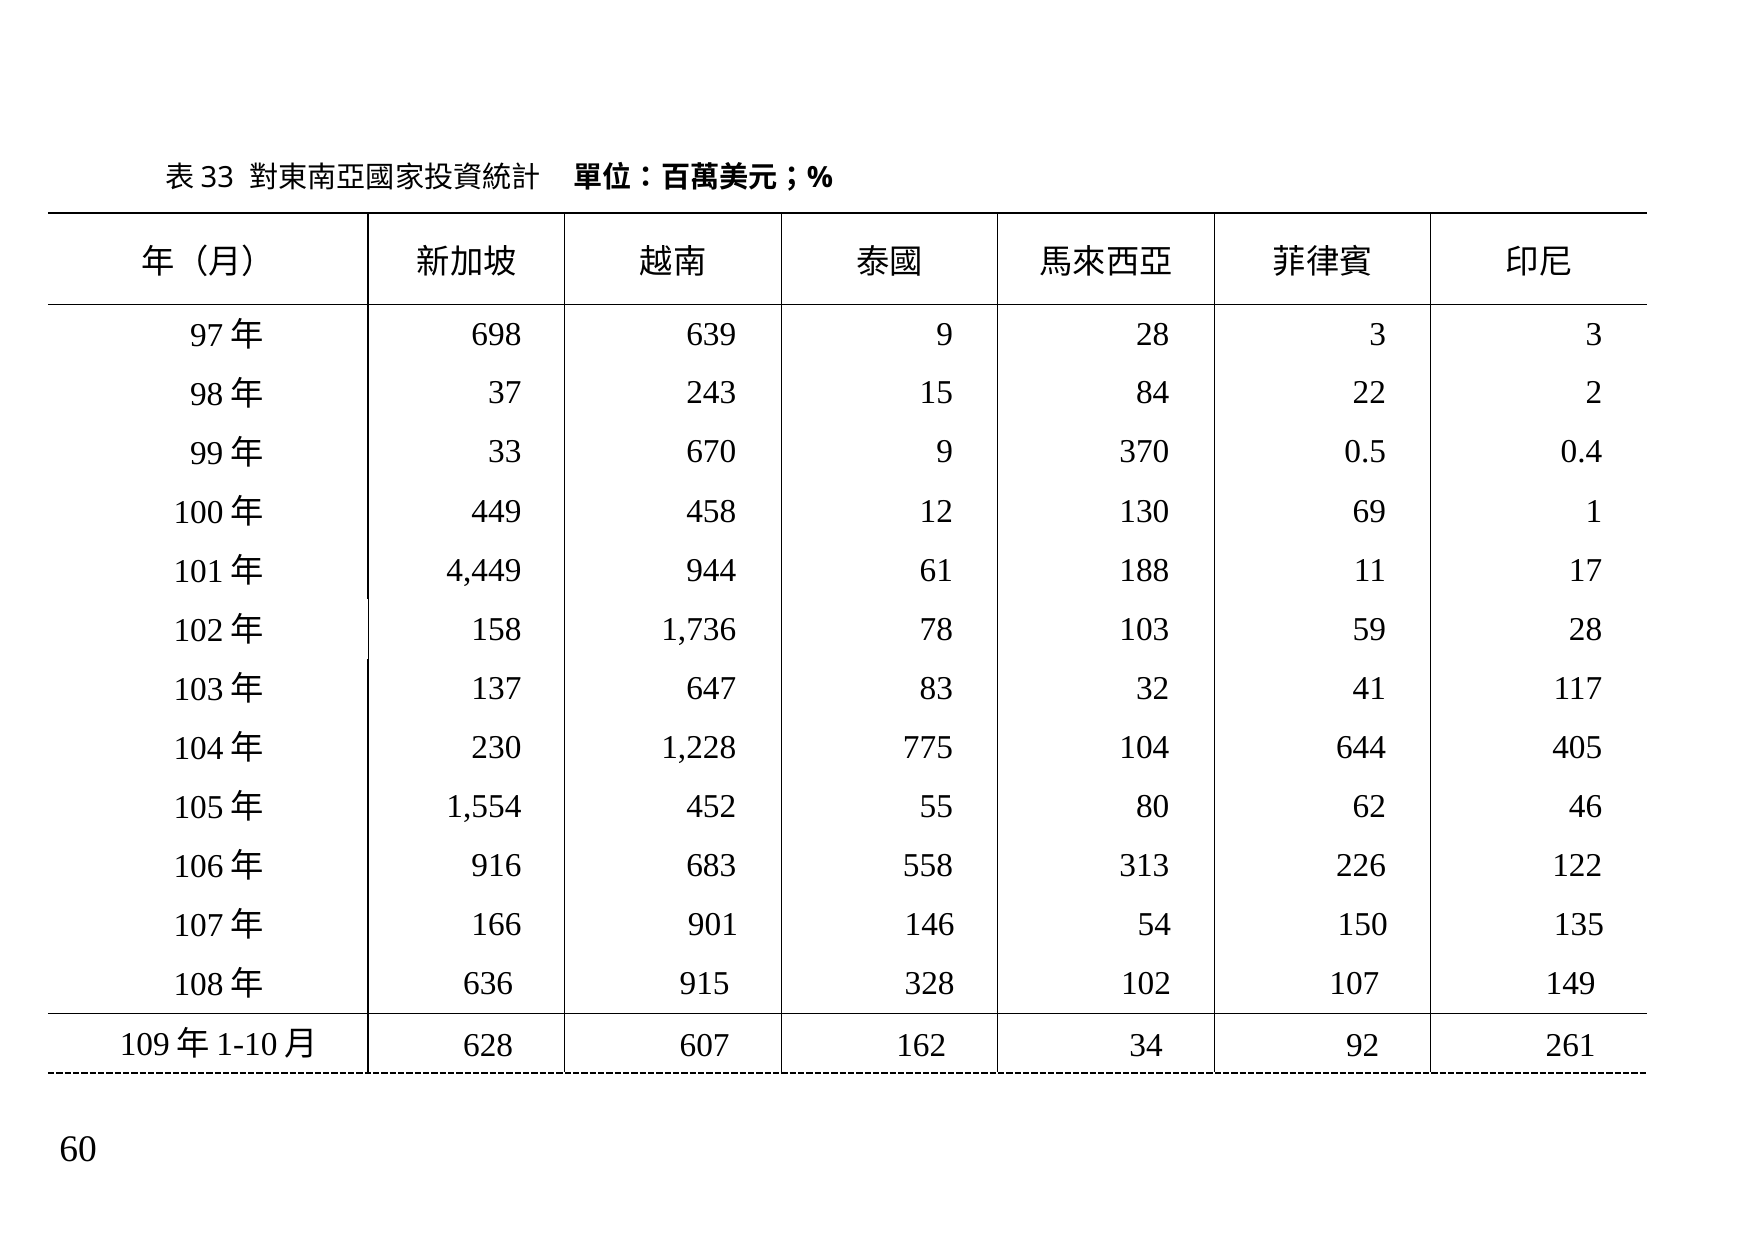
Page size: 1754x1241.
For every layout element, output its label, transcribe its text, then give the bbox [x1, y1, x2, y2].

table_cell 3 [1215, 305, 1430, 363]
table_header 菲律賓 [1215, 214, 1430, 304]
table_cell 11 [1215, 540, 1430, 599]
table_cell 106年 [48, 836, 367, 895]
table_cell 107 [1215, 954, 1430, 1013]
table_cell 102年 [48, 599, 368, 658]
table_cell 1 [1431, 481, 1647, 540]
table_cell 69 [1215, 481, 1430, 540]
table_cell 639 [565, 305, 781, 363]
table_cell 83 [782, 659, 997, 717]
table_cell 0.4 [1431, 422, 1647, 481]
table_cell 670 [565, 422, 781, 481]
table_cell 328 [782, 954, 997, 1013]
table_cell 0.5 [1215, 422, 1430, 481]
table_cell 98年 [48, 363, 367, 422]
table_cell 607 [565, 1014, 781, 1072]
table_cell 37 [369, 363, 564, 422]
table_cell 103年 [48, 659, 367, 717]
table_cell 405 [1431, 718, 1647, 777]
table_cell 135 [1431, 895, 1647, 954]
table_header 印尼 [1431, 214, 1647, 304]
table_cell 101年 [48, 540, 367, 599]
table_cell 458 [565, 481, 781, 540]
table_cell 92 [1215, 1014, 1430, 1072]
table_cell 59 [1215, 599, 1430, 658]
table_cell 28 [998, 305, 1214, 363]
table_cell 628 [369, 1014, 564, 1072]
table_cell 558 [782, 836, 997, 895]
table_header 泰國 [782, 214, 997, 304]
table_cell 105年 [48, 777, 367, 836]
table_cell 102 [998, 954, 1214, 1013]
table_cell 41 [1215, 659, 1430, 717]
table_cell 916 [369, 836, 564, 895]
table_cell 4,449 [369, 540, 564, 599]
table_cell 166 [369, 895, 564, 954]
table_cell 3 [1431, 305, 1647, 363]
table_cell 243 [565, 363, 781, 422]
table_cell 55 [782, 777, 997, 836]
table_cell 12 [782, 481, 997, 540]
table_cell 107年 [48, 895, 367, 954]
table_cell 452 [565, 777, 781, 836]
table_cell 34 [998, 1014, 1214, 1072]
table_cell 1,554 [369, 777, 564, 836]
table_cell 636 [369, 954, 564, 1013]
table_cell 80 [998, 777, 1214, 836]
table_cell 84 [998, 363, 1214, 422]
table_cell 17 [1431, 540, 1647, 599]
table_cell 188 [998, 540, 1214, 599]
table_cell 146 [782, 895, 997, 954]
table_cell 150 [1215, 895, 1430, 954]
table_cell 1,736 [565, 599, 781, 658]
table_cell 61 [782, 540, 997, 599]
table_cell 15 [782, 363, 997, 422]
table_cell 370 [998, 422, 1214, 481]
table_cell 230 [369, 718, 564, 777]
table_cell 130 [998, 481, 1214, 540]
table_cell 261 [1431, 1014, 1647, 1072]
table_cell 775 [782, 718, 997, 777]
table_cell 78 [782, 599, 997, 658]
table_cell 9 [782, 422, 997, 481]
table_cell 2 [1431, 363, 1647, 422]
table_header 新加坡 [369, 214, 564, 304]
table_cell 647 [565, 659, 781, 717]
table_cell 698 [369, 305, 564, 363]
table_cell 313 [998, 836, 1214, 895]
table_cell 226 [1215, 836, 1430, 895]
table_cell 99年 [48, 422, 367, 481]
table_cell 103 [998, 599, 1214, 658]
table_cell 122 [1431, 836, 1647, 895]
table_cell 137 [369, 659, 564, 717]
table_cell 162 [782, 1014, 997, 1072]
table_cell 46 [1431, 777, 1647, 836]
table_cell 149 [1431, 954, 1647, 1013]
table_header 年（月） [48, 214, 367, 304]
table_cell 104 [998, 718, 1214, 777]
table_header 越南 [565, 214, 781, 304]
table_cell 100年 [48, 481, 367, 540]
table_cell 28 [1431, 599, 1647, 658]
table_cell 158 [369, 599, 564, 658]
table_cell 54 [998, 895, 1214, 954]
table_cell 944 [565, 540, 781, 599]
table_cell 32 [998, 659, 1214, 717]
table_cell 915 [565, 954, 781, 1013]
table_header 馬來西亞 [998, 214, 1214, 304]
table_cell 108年 [48, 954, 367, 1013]
table_cell 1,228 [565, 718, 781, 777]
table_cell 644 [1215, 718, 1430, 777]
table_cell 449 [369, 481, 564, 540]
table_cell 104年 [48, 718, 367, 777]
table_cell 117 [1431, 659, 1647, 717]
table_cell 901 [565, 895, 781, 954]
table_cell 109年1-10月 [48, 1014, 367, 1072]
table_cell 97年 [48, 305, 367, 363]
table_cell 9 [782, 305, 997, 363]
subtitle 表33 對東南亞國家投資統計 單位：百萬美元；% [59, 137, 1636, 212]
table_cell 33 [369, 422, 564, 481]
table_cell 683 [565, 836, 781, 895]
table_cell 22 [1215, 363, 1430, 422]
table_cell 62 [1215, 777, 1430, 836]
